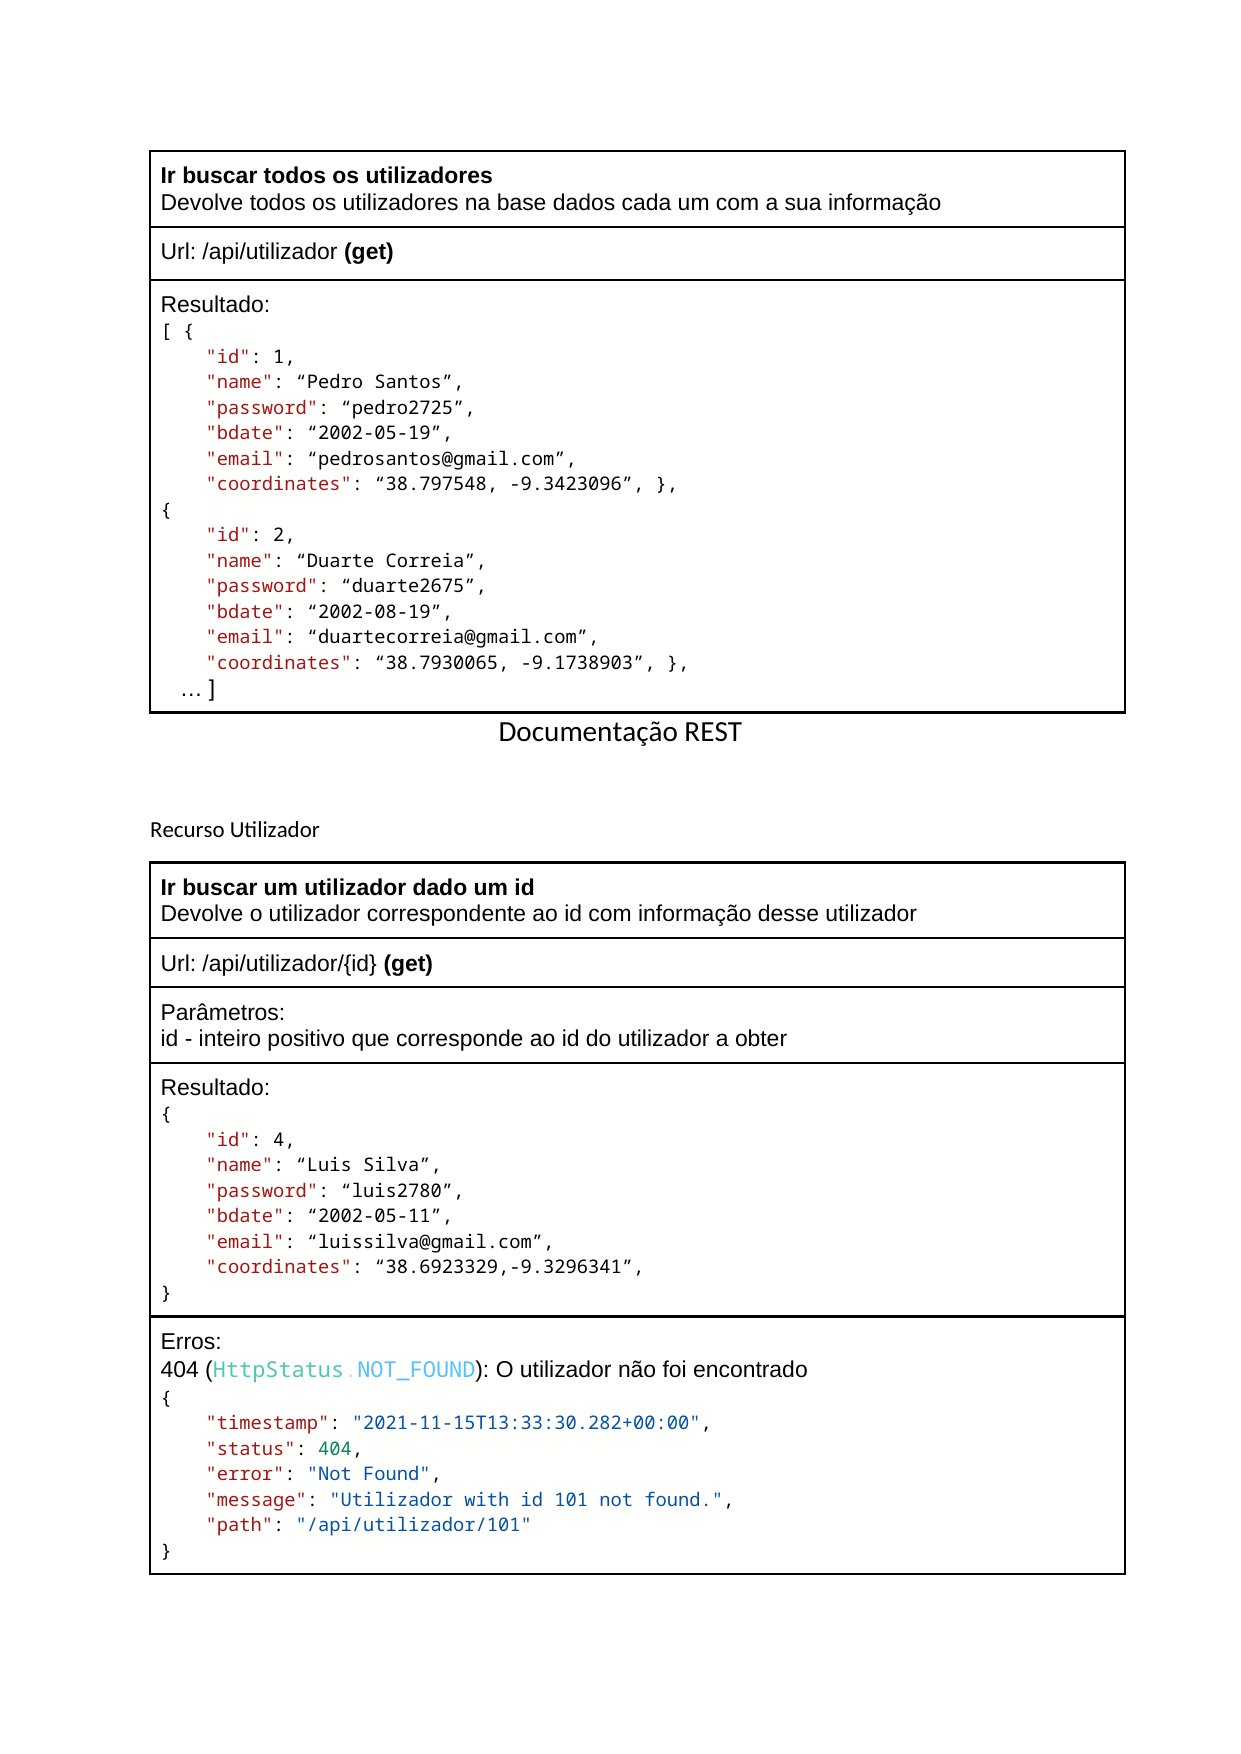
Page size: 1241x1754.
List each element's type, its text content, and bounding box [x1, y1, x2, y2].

table_header Ir buscar um utilizador dado um id Devolve o utilizador correspondente ao id com informação desse utilizador [151, 864, 1124, 937]
table_cell Url: /api/utilizador (get) [151, 228, 1124, 278]
table_cell Resultado: { "id": 4, "name": “Luis Silva”, "password": “luis2780”, "bdate": “2002-05-11”, "email": “luissilva@gmail.com”, "coordinates": “38.6923329,-9.3296341”, } [151, 1064, 1124, 1315]
text Documentação REST [150, 714, 1090, 749]
table_cell Resultado: [ { "id": 1, "name": “Pedro Santos”, "password": “pedro2725”, "bdate": “2002-05-19”, "email": “pedrosantos@gmail.com”, "coordinates": “38.797548, -9.3423096”, }, { "id": 2, "name": “Duarte Correia”, "password": “duarte2675”, "bdate": “2002-08-19”, "email": “duartecorreia@gmail.com”, "coordinates": “38.7930065, -9.1738903”, }, … ] [151, 281, 1124, 711]
table_cell Url: /api/utilizador/{id} (get) [151, 939, 1124, 986]
text Recurso Utilizador [150, 815, 1090, 843]
table_cell Parâmetros: id - inteiro positivo que corresponde ao id do utilizador a obter [151, 988, 1124, 1062]
table_cell Erros: 404 (HttpStatus.NOT_FOUND): O utilizador não foi encontrado { "timestamp": "2021-11-15T13:33:30.282+00:00", "status": 404, "error": "Not Found", "message": "Utilizador with id 101 not found.", "path": "/api/utilizador/101" } [151, 1318, 1124, 1573]
table_header Ir buscar todos os utilizadores Devolve todos os utilizadores na base dados cada um com a sua informação [151, 152, 1124, 226]
